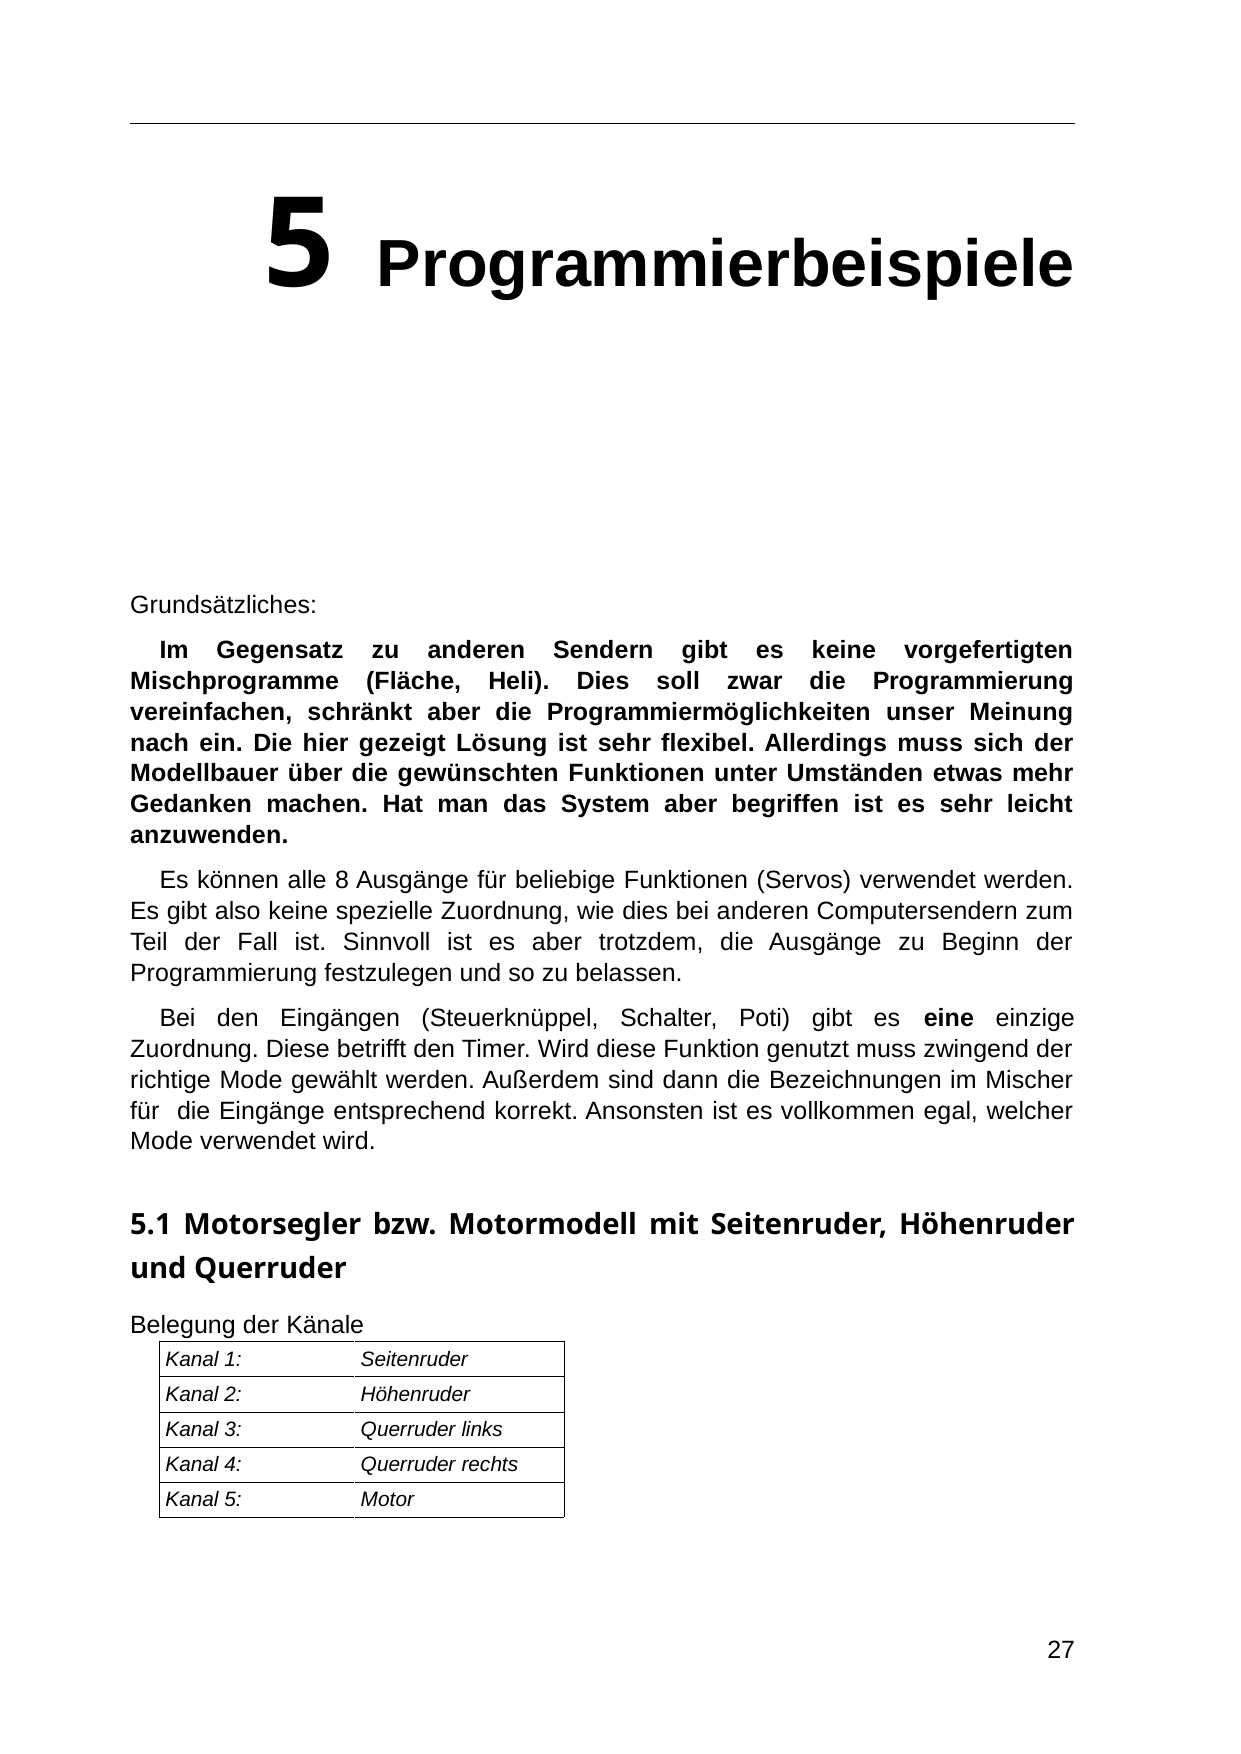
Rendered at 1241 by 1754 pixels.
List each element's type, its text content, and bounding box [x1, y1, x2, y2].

table_cell Kanal 4: [160, 1448, 354, 1482]
text Belegung der Känale [130, 1311, 1075, 1339]
table_cell Querruder links [355, 1413, 564, 1447]
text Es können alle 8 Ausgänge für beliebige Funktionen (Servos) verwendet werden. Es gibt also keine spezielle Zuordnung, wie dies bei anderen Computersendern zum Teil der Fall ist. Sinnvoll ist es aber trotzdem, die Ausgänge zu Beginn der Programmierung festzulegen und so zu belassen. [130, 866, 1075, 987]
table_cell Querruder rechts [355, 1448, 564, 1482]
text Bei den Eingängen (Steuerknüppel, Schalter, Poti) gibt es eine einzige Zuordnung. Diese betrifft den Timer. Wird diese Funktion genutzt muss zwingend der richtige Mode gewählt werden. Außerdem sind dann die Bezeichnungen im Mischer für die Eingänge entsprechend korrekt. Ansonsten ist es vollkommen egal, welcher Mode verwendet wird. [130, 1004, 1075, 1155]
text Im Gegensatz zu anderen Sendern gibt es keine vorgefertigten Mischprogramme (Fläche, Heli). Dies soll zwar die Programmierung vereinfachen, schränkt aber die Programmiermöglichkeiten unser Meinung nach ein. Die hier gezeigt Lösung ist sehr flexibel. Allerdings muss sich der Modellbauer über die gewünschten Funktionen unter Umständen etwas mehr Gedanken machen. Hat man das System aber begriffen ist es sehr leicht anzuwenden. [130, 636, 1075, 849]
table_cell Kanal 2: [160, 1377, 354, 1412]
text Grundsätzliches: [130, 591, 1075, 619]
table_cell Kanal 3: [160, 1413, 354, 1447]
table_cell Höhenruder [355, 1377, 564, 1412]
subtitle Programmierbeispiele [189, 152, 1075, 322]
table_header Kanal 1: [160, 1342, 354, 1376]
table_cell Kanal 5: [160, 1483, 354, 1517]
subtitle Motorsegler bzw. Motormodell mit Seitenruder, Höhenruder und Querruder [130, 1204, 1075, 1287]
table_header Seitenruder [355, 1342, 564, 1376]
table_cell Motor [355, 1483, 564, 1517]
